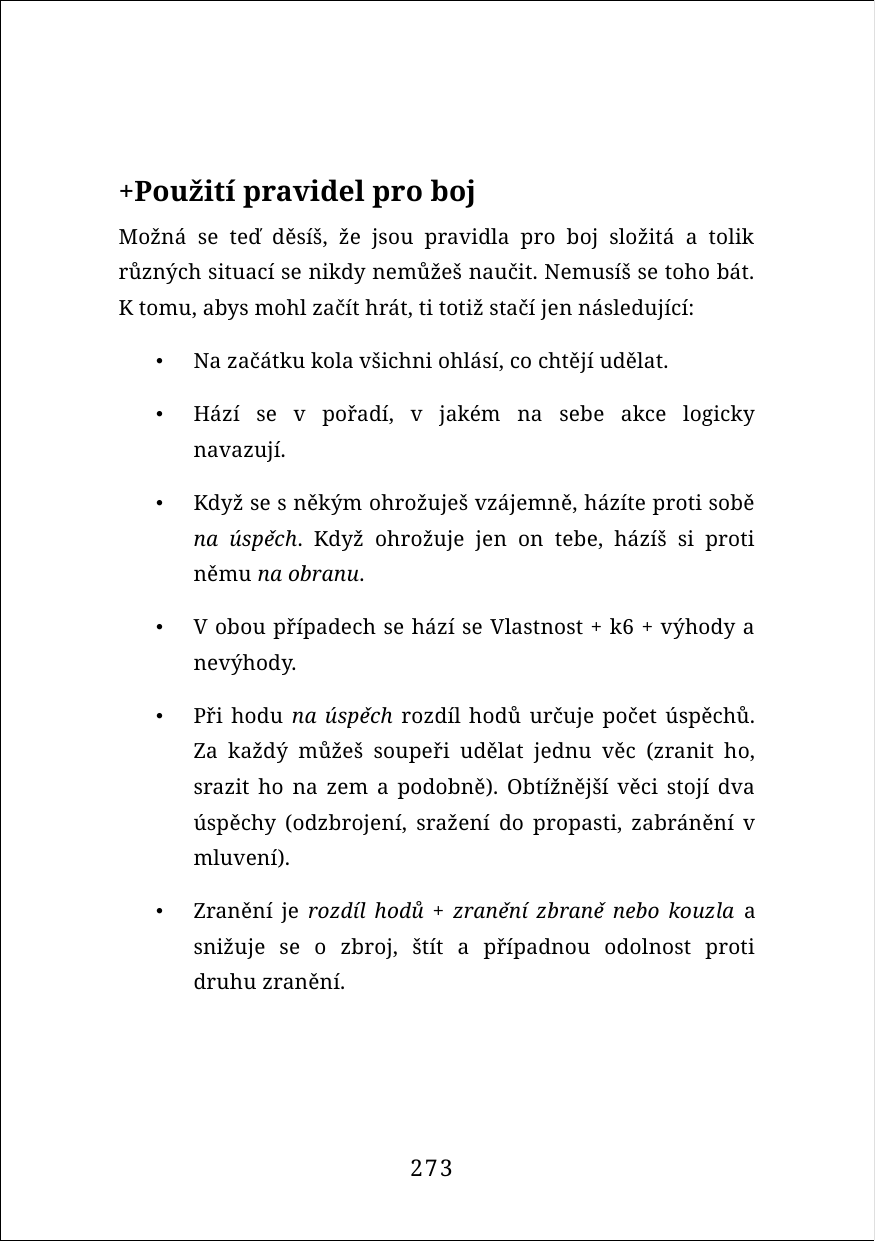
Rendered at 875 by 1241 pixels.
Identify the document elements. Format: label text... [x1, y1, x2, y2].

text Možná se teď děsíš, že jsou pravidla pro boj složitá a tolik různých situací se nikdy nemůžeš naučit. Nemusíš se toho bát. K tomu, abys mohl začít hrát, ti totiž stačí jen následující: [118, 222, 756, 321]
list Hází se v pořadí, v jakém na sebe akce logicky navazují. [156, 399, 756, 463]
list Zranění je rozdíl hodů + zranění zbraně nebo kouzla a snižuje se o zbroj, štít a případnou odolnost proti druhu zranění. [156, 896, 756, 996]
list Když se s někým ohrožuješ vzájemně, házíte proti sobě na úspěch. Když ohrožuje jen on tebe, házíš si proti němu na obranu. [156, 488, 756, 588]
list V obou případech se hází se Vlastnost + k6 + výhody a nevýhody. [156, 612, 756, 676]
list Na začátku kola všichni ohlásí, co chtějí udělat. [156, 346, 756, 374]
subtitle +Použití pravidel pro boj [118, 172, 756, 210]
list Při hodu na úspěch rozdíl hodů určuje počet úspěchů. Za každý můžeš soupeři udělat jednu věc (zranit ho, srazit ho na zem a podobně). Obtížnější věci stojí dva úspěchy (odzbrojení, sražení do propasti, zabránění v mluvení). [156, 701, 756, 872]
